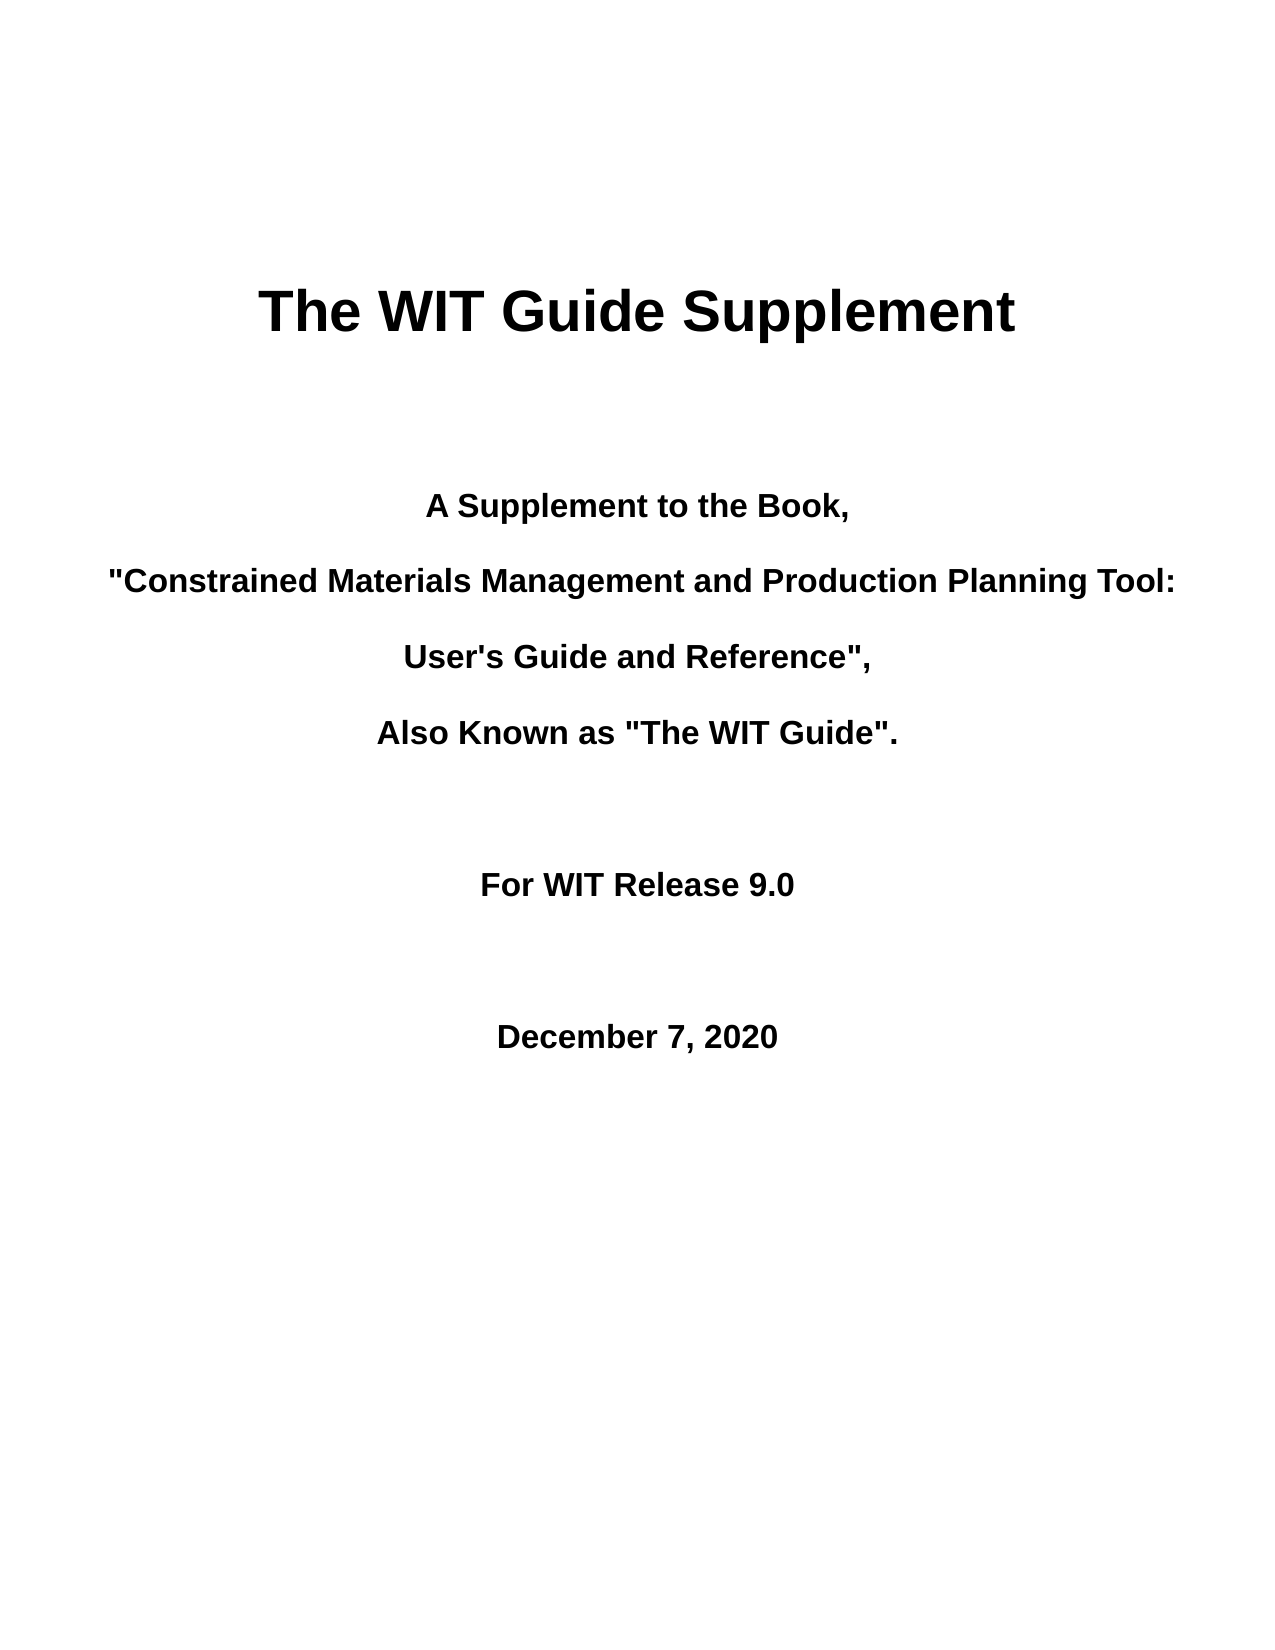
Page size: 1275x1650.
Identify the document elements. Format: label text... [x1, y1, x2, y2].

title The WIT Guide Supplement [30, 276, 1245, 343]
title "Constrained Materials Management and Production Planning Tool: [30, 562, 1245, 600]
title December 7, 2020 [30, 1017, 1245, 1056]
title For WIT Release 9.0 [30, 865, 1245, 904]
title User's Guide and Reference", [30, 637, 1245, 676]
title Also Known as "The WIT Guide". [30, 713, 1245, 752]
title A Supplement to the Book, [30, 486, 1245, 524]
